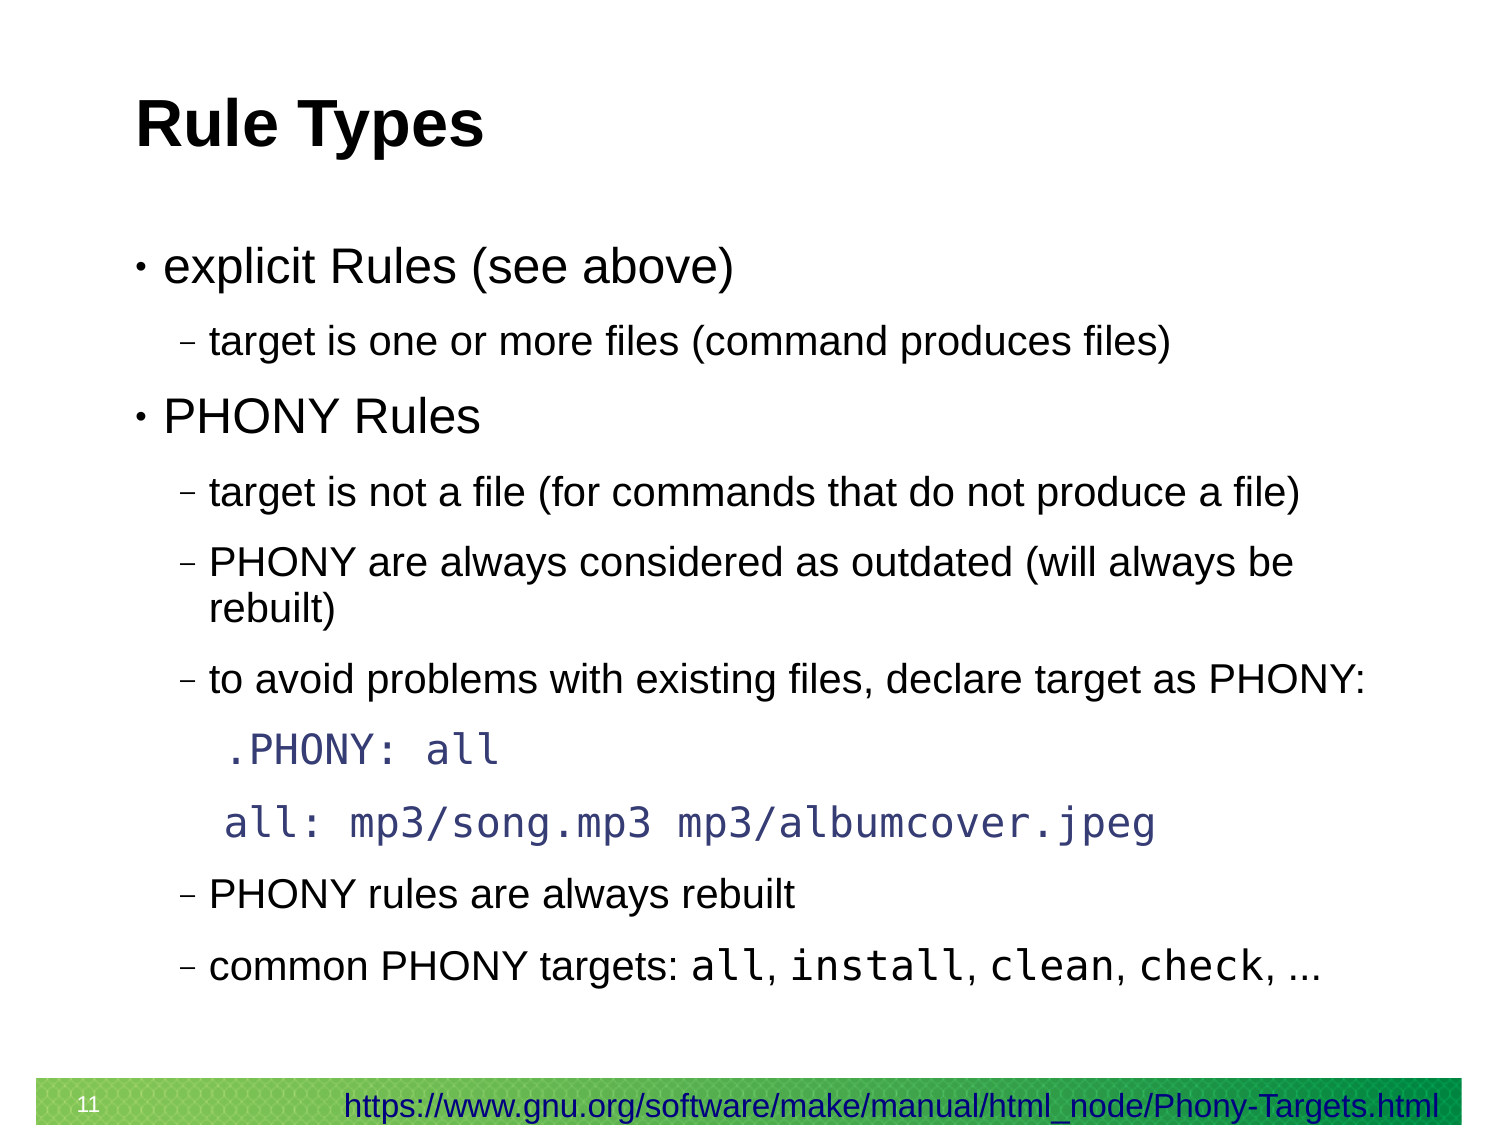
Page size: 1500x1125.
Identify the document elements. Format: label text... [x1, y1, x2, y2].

list explicit Rules (see above) target is one or more files (command produces files) PHONY Rules target is not a file (for commands that do not produce a file) PHONY are always considered as outdated (will always be rebuilt) to avoid problems with existing files, declare target as PHONY: .PHONY: all all: mp3/song.mp3 mp3/albumcover.jpeg PHONY rules are always rebuilt common PHONY targets: all, install, clean, check, ... [135, 238, 1372, 982]
text_box https://www.gnu.org/software/make/manual/html_node/Phony-Targets.html [328, 1080, 1458, 1125]
title Rule Types [135, 41, 1372, 204]
picture [36, 1078, 1462, 1125]
